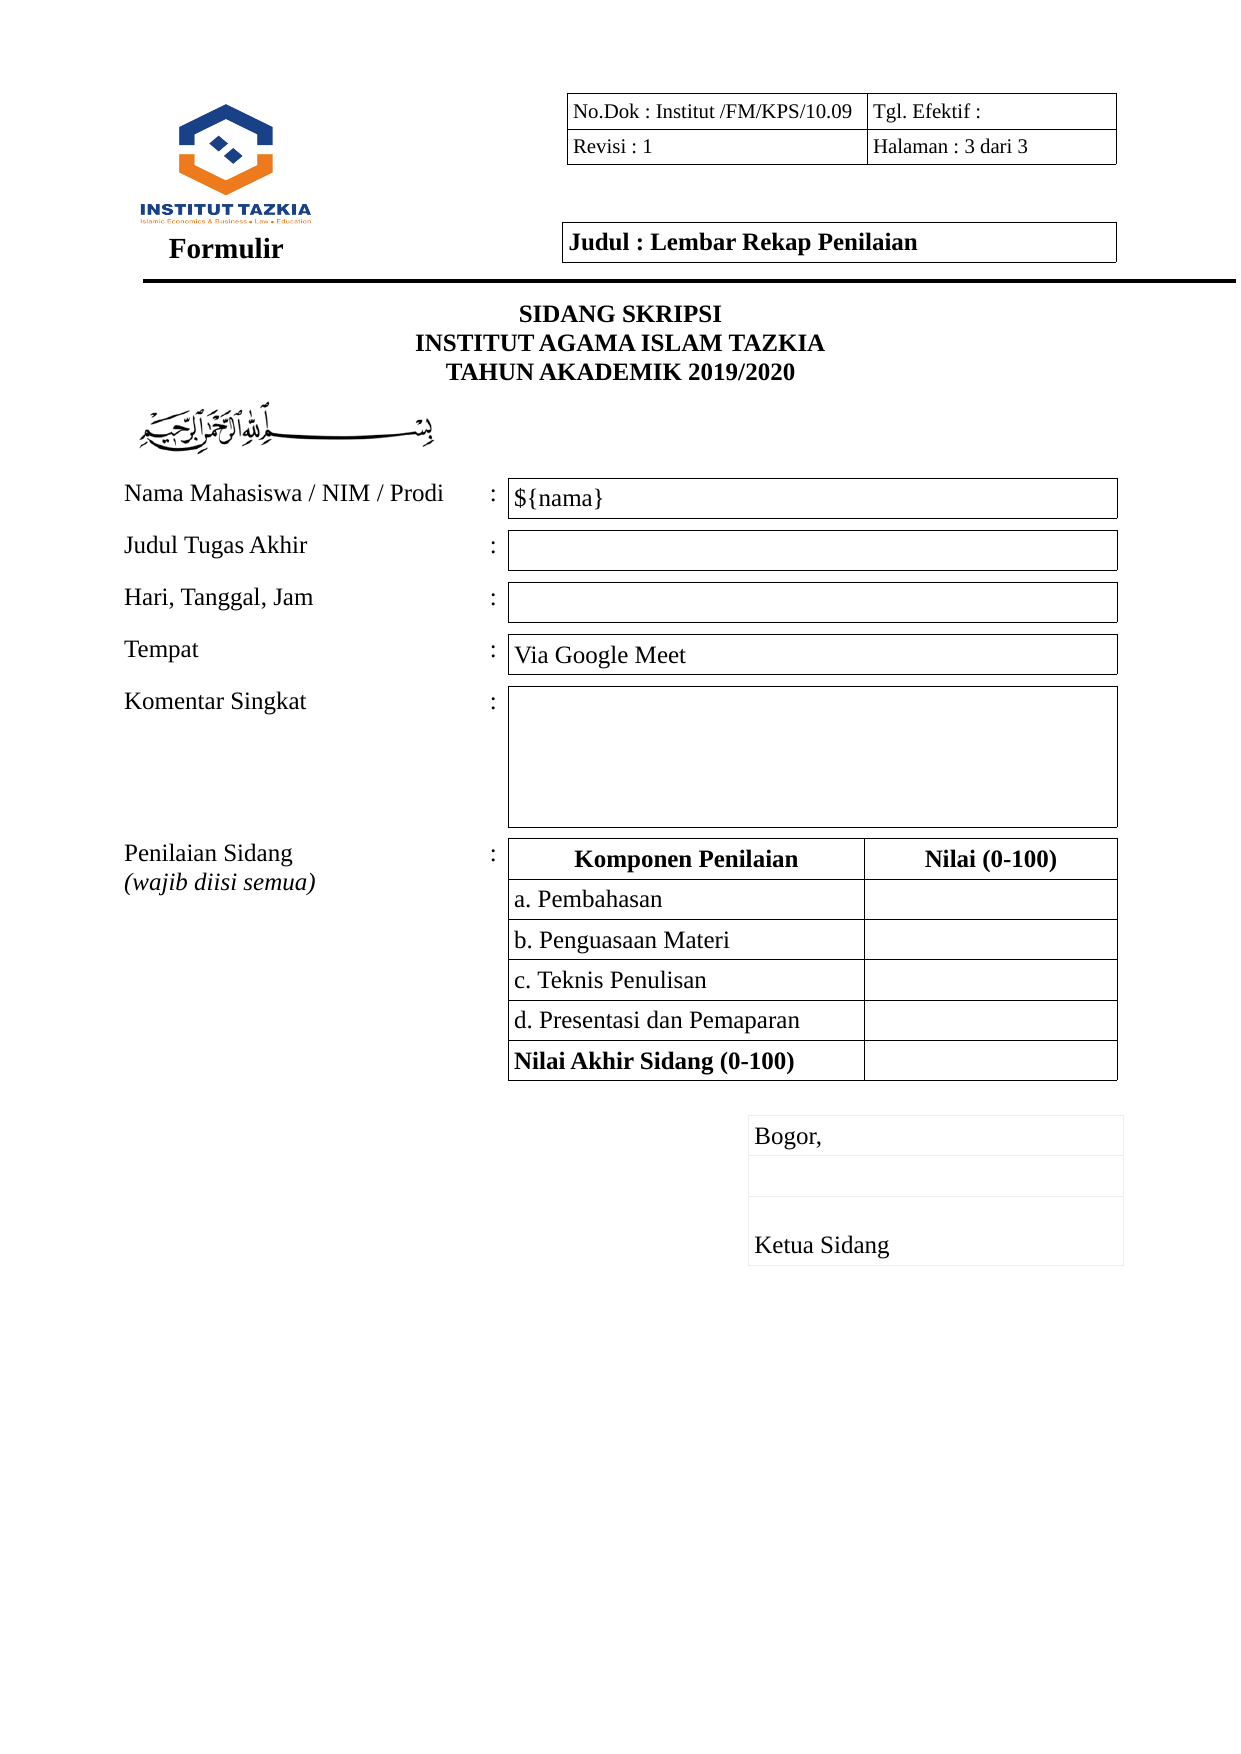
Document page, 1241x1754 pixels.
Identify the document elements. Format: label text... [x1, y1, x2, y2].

picture [130, 92, 322, 232]
table_header [509, 687, 1117, 827]
table_cell [503, 629, 1123, 680]
table_cell : [485, 577, 502, 628]
table_cell : [485, 629, 502, 680]
table_cell b. Penguasaan Materi [509, 920, 864, 959]
table_cell [865, 1041, 1117, 1080]
table_header Formulir [119, 88, 334, 270]
table_header Judul : Lembar Rekap Penilaian [563, 223, 1116, 262]
table_cell Judul Tugas Akhir [119, 525, 484, 576]
table_cell a. Pembahasan [509, 880, 864, 919]
table_cell c. Teknis Penulisan [509, 960, 864, 999]
table_cell Revisi : 1 [568, 130, 867, 164]
table_cell d. Presentasi dan Pemaparan [509, 1001, 864, 1040]
table_header [335, 88, 1121, 270]
text SIDANG SKRIPSI [118, 299, 1122, 328]
table_header ${nama} [509, 479, 1117, 518]
table_cell : [485, 681, 502, 832]
table_cell [749, 1156, 1123, 1196]
table_cell [865, 920, 1117, 959]
table_header Komponen Penilaian [509, 839, 864, 879]
table_cell [865, 880, 1117, 919]
table_cell [865, 960, 1117, 999]
table_cell [503, 681, 1123, 832]
table_cell Tempat [119, 629, 484, 680]
text INSTITUT AGAMA ISLAM TAZKIA [118, 328, 1122, 357]
table_header [509, 531, 1117, 570]
table_cell [503, 834, 1123, 1086]
table_cell Ketua Sidang [749, 1197, 1123, 1265]
table_header Nilai (0-100) [865, 839, 1117, 879]
table_header [503, 473, 1123, 524]
table_cell Komentar Singkat [119, 681, 484, 832]
text TAHUN AKADEMIK 2019/2020 [118, 357, 1122, 386]
picture [123, 396, 449, 460]
table_header Via Google Meet [509, 635, 1117, 674]
table_cell : [485, 834, 502, 1086]
table_cell [503, 577, 1123, 628]
table_cell Halaman : 3 dari 3 [868, 130, 1116, 164]
table_cell Penilaian Sidang (wajib diisi semua) [119, 834, 484, 1086]
table_cell Hari, Tanggal, Jam [119, 577, 484, 628]
table_header No.Dok : Institut /FM/KPS/10.09 [568, 94, 867, 128]
table_header Tgl. Efektif : [868, 94, 1116, 128]
table_header [509, 583, 1117, 622]
table_cell [503, 525, 1123, 576]
table_cell [865, 1001, 1117, 1040]
table_header : [485, 473, 502, 524]
table_cell : [485, 525, 502, 576]
table_header Nama Mahasiswa / NIM / Prodi [119, 473, 484, 524]
table_cell Nilai Akhir Sidang (0-100) [509, 1041, 864, 1080]
table_header Bogor, [749, 1116, 1123, 1155]
